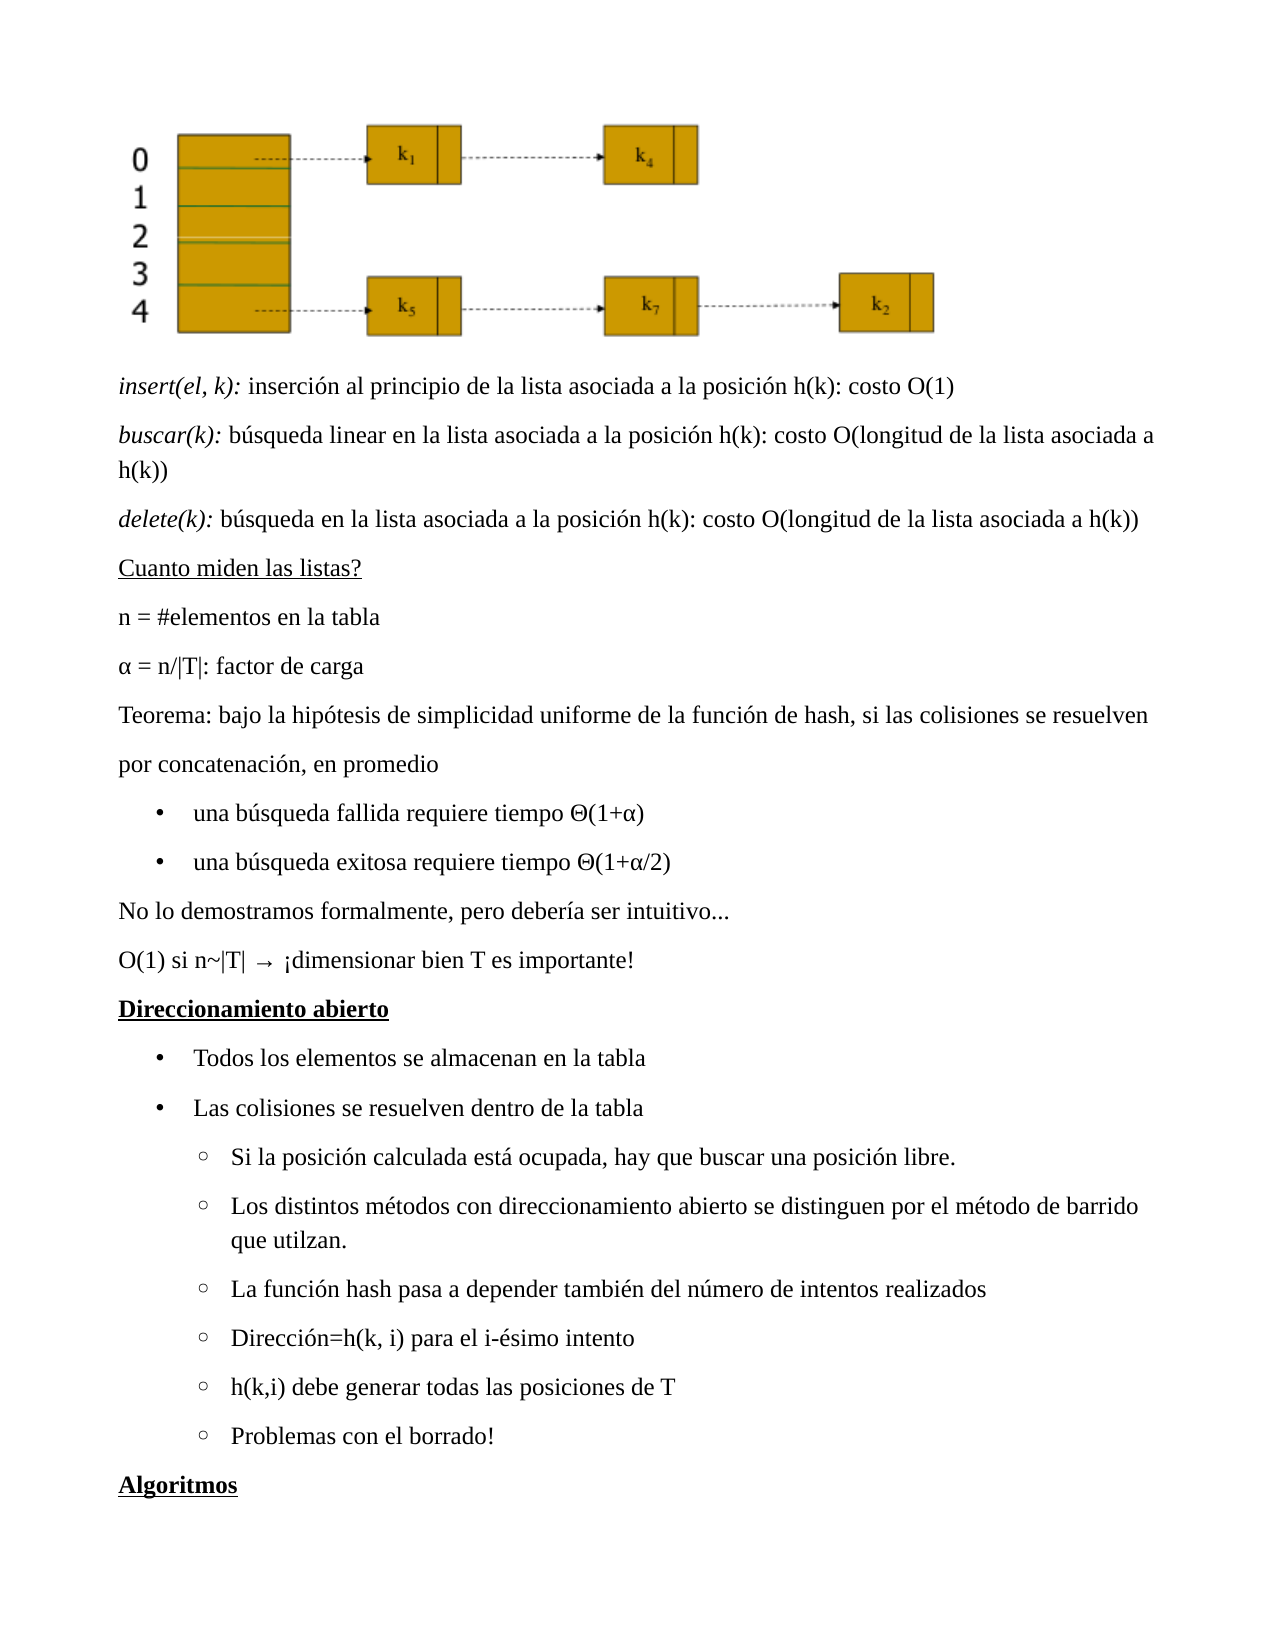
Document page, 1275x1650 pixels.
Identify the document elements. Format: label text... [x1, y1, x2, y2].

text delete(k): búsqueda en la lista asociada a la posición h(k): costo O(longitud de la lista asociada a h(k)) [118, 504, 1157, 533]
text insert(el, k): inserción al principio de la lista asociada a la posición h(k): costo O(1) [118, 371, 1157, 400]
list Las colisiones se resuelven dentro de la tabla [156, 1093, 1157, 1121]
text No lo demostramos formalmente, pero debería ser intuitivo... [118, 896, 1157, 925]
list h(k,i) debe generar todas las posiciones de T [193, 1372, 1157, 1401]
text Teorema: bajo la hipótesis de simplicidad uniforme de la función de hash, si las colisiones se resuelven [118, 700, 1157, 729]
text Cuanto miden las listas? [118, 553, 1157, 582]
list Dirección=h(k, i) para el i-ésimo intento [193, 1323, 1157, 1352]
list Los distintos métodos con direccionamiento abierto se distinguen por el método de barrido que utilzan. [193, 1191, 1157, 1254]
list una búsqueda fallida requiere tiempo Θ(1+α) [156, 798, 1157, 827]
list Todos los elementos se almacenan en la tabla [156, 1043, 1157, 1072]
list Problemas con el borrado! [193, 1421, 1157, 1450]
text n = #elementos en la tabla [118, 602, 1157, 631]
text por concatenación, en promedio [118, 749, 1157, 778]
text Direccionamiento abierto [118, 994, 1157, 1023]
list Si la posición calculada está ocupada, hay que buscar una posición libre. [193, 1142, 1157, 1170]
text O(1) si n~|T| → ¡dimensionar bien T es importante! [118, 945, 1157, 974]
text α = n/|T|: factor de carga [118, 651, 1157, 680]
text buscar(k): búsqueda linear en la lista asociada a la posición h(k): costo O(longitud de la lista asociada a h(k)) [118, 420, 1157, 483]
list La función hash pasa a depender también del número de intentos realizados [193, 1274, 1157, 1303]
picture [118, 118, 947, 351]
list una búsqueda exitosa requiere tiempo Θ(1+α/2) [156, 847, 1157, 876]
text Algoritmos [118, 1471, 1157, 1499]
